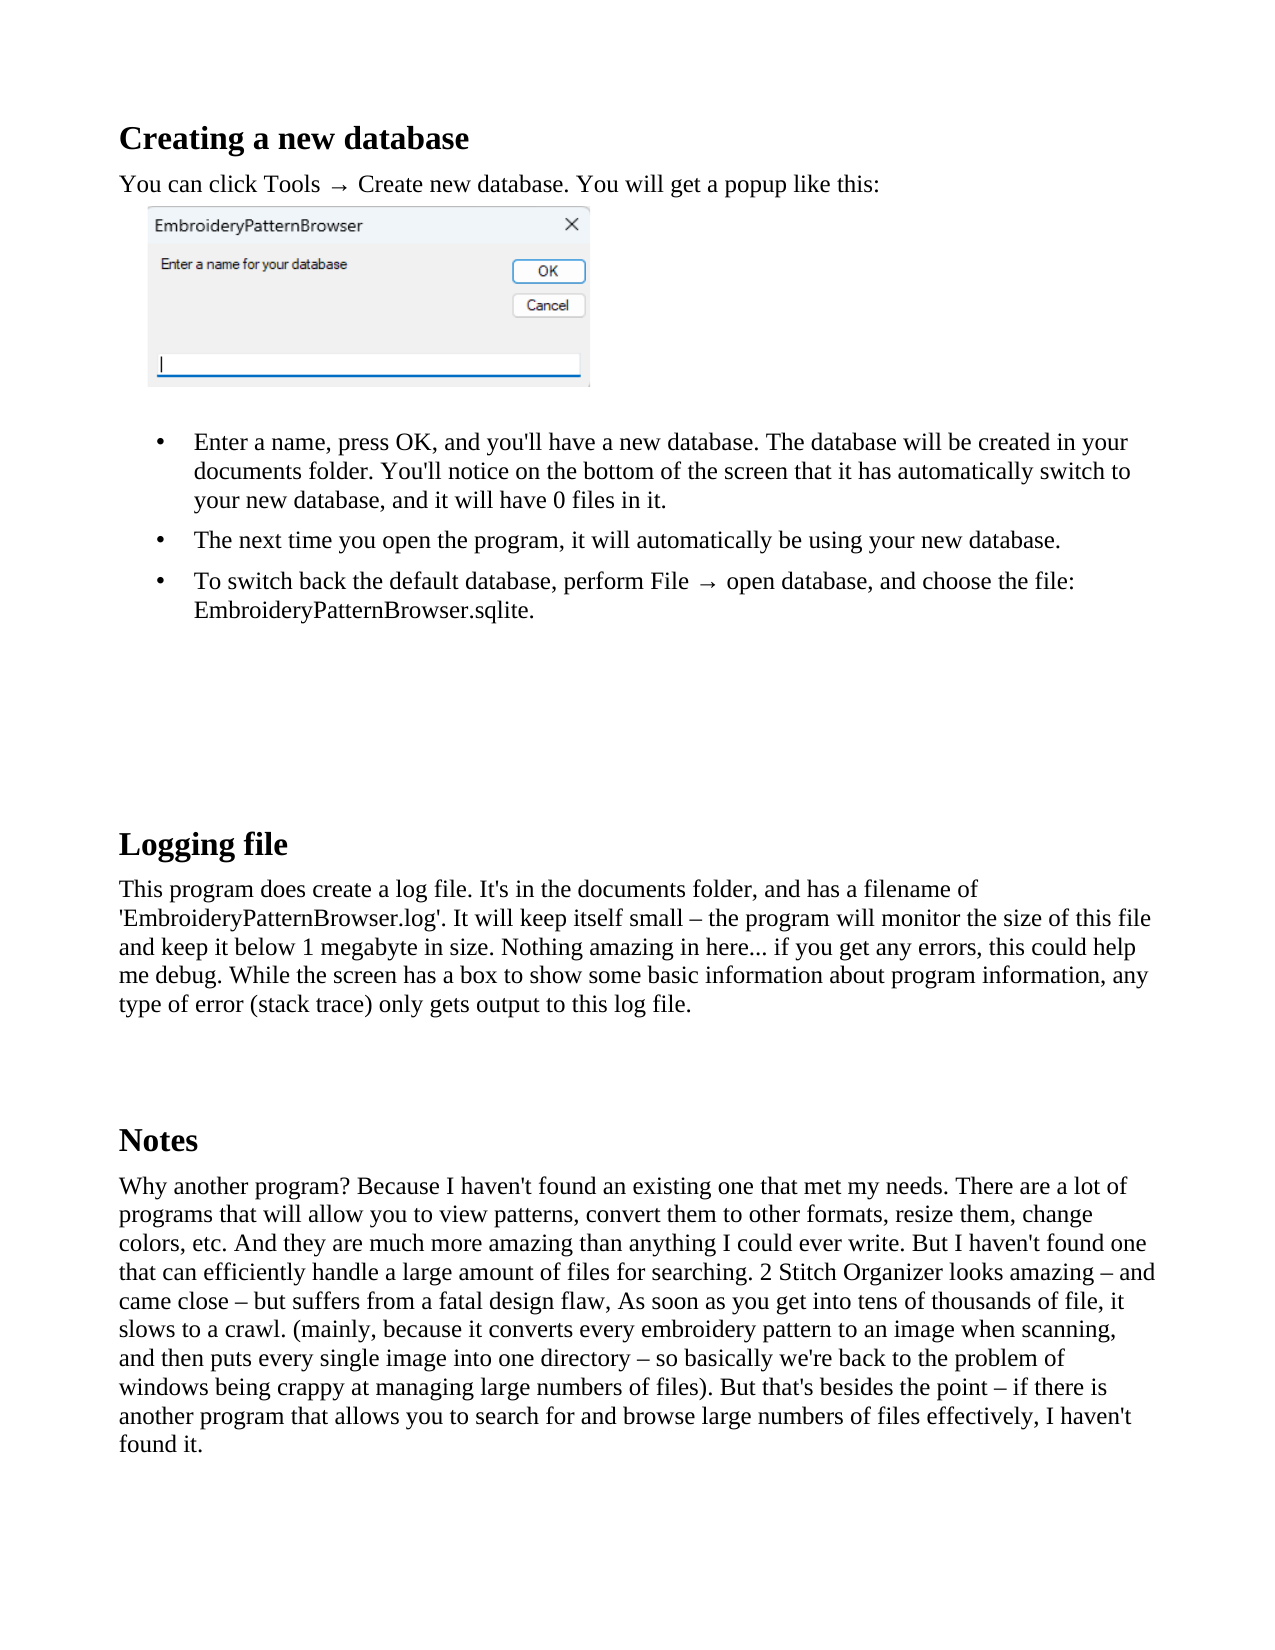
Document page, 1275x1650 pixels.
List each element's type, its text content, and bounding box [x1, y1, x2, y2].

list To switch back the default database, perform File → open database, and choose the file: EmbroideryPatternBrowser.sqlite. [156, 566, 1156, 624]
text Why another program? Because I haven't found an existing one that met my needs. There are a lot of programs that will allow you to view patterns, convert them to other formats, resize them, change colors, etc. And they are much more amazing than anything I could ever write. But I haven't found one that can efficiently handle a large amount of files for searching. 2 Stitch Organizer looks amazing – and came close – but suffers from a fatal design flaw, As soon as you get into tens of thousands of file, it slows to a crawl. (mainly, because it converts every embroidery pattern to an image when scanning, and then puts every single image into one directory – so basically we're back to the problem of windows being crappy at managing large numbers of files). But that's besides the point – if there is another program that allows you to search for and browse large numbers of files effectively, I haven't found it. [118, 1171, 1156, 1458]
list The next time you open the program, it will automatically be using your new database. [156, 526, 1156, 554]
text You can click Tools → Create new database. You will get a popup like this: [118, 169, 1156, 198]
subtitle Notes [118, 1121, 1156, 1159]
subtitle Logging file [118, 824, 1156, 862]
text This program does create a log file. It's in the documents folder, and has a filename of 'EmbroideryPatternBrowser.log'. It will keep itself small – the program will monitor the size of this file and keep it below 1 megabyte in size. Nothing amazing in here... if you get any errors, this could help me debug. While the screen has a box to show some basic information about program information, any type of error (stack trace) only gets output to this log file. [118, 874, 1156, 1018]
picture [147, 206, 591, 387]
subtitle Creating a new database [118, 118, 1156, 157]
list Enter a name, press OK, and you'll have a new database. The database will be created in your documents folder. You'll notice on the bottom of the screen that it has automatically switch to your new database, and it will have 0 files in it. [156, 427, 1156, 514]
